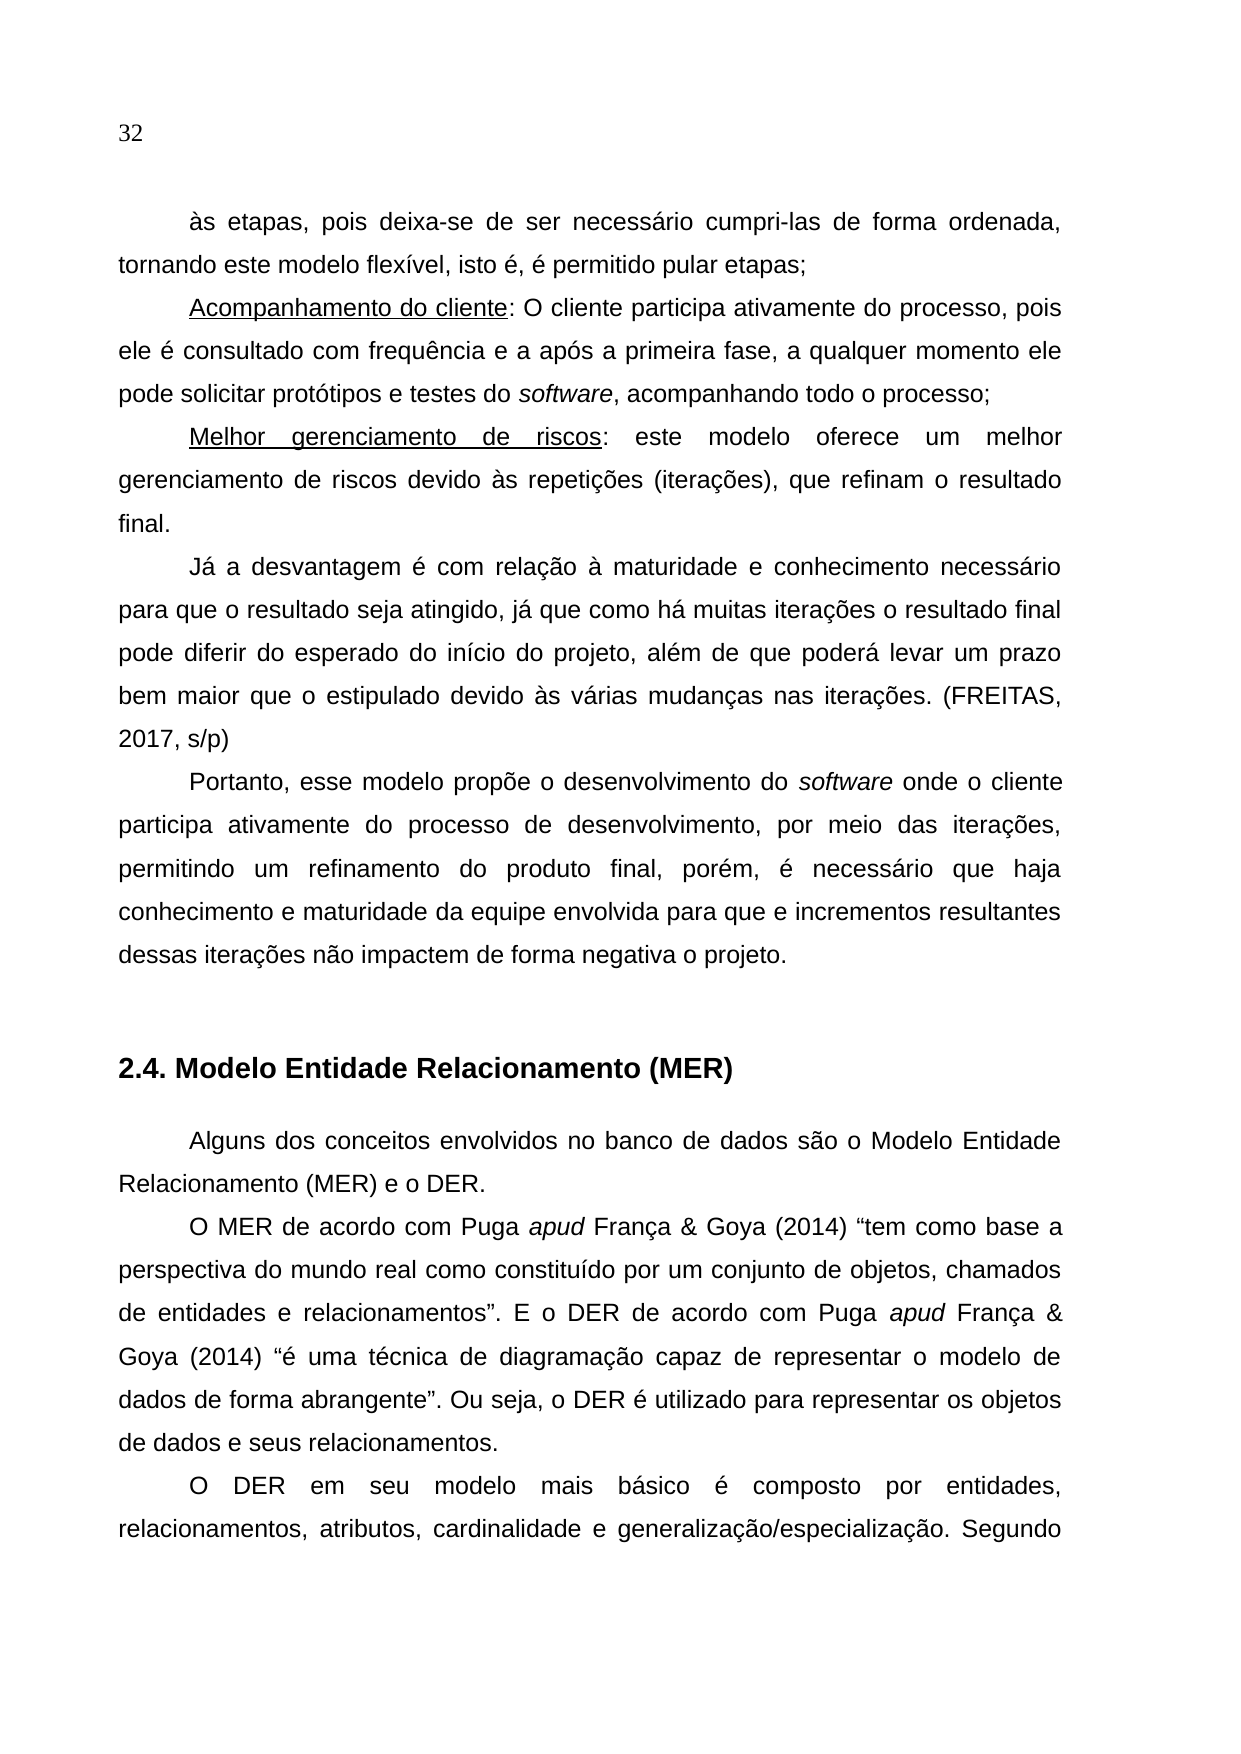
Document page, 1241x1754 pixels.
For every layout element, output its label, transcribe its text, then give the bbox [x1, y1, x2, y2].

text Acompanhamento do cliente: O cliente participa ativamente do processo, pois ele é consultado com frequência e a após a primeira fase, a qualquer momento ele pode solicitar protótipos e testes do software, acompanhando todo o processo; [118, 293, 1063, 408]
text Já a desvantagem é com relação à maturidade e conhecimento necessário para que o resultado seja atingido, já que como há muitas iterações o resultado final pode diferir do esperado do início do projeto, além de que poderá levar um prazo bem maior que o estipulado devido às várias mudanças nas iterações. (FREITAS, 2017, s/p) [118, 552, 1063, 753]
subtitle 2.4. Modelo Entidade Relacionamento (MER) [118, 1051, 1063, 1084]
text Melhor gerenciamento de riscos: este modelo oferece um melhor gerenciamento de riscos devido às repetições (iterações), que refinam o resultado final. [118, 422, 1063, 537]
text O DER em seu modelo mais básico é composto por entidades, relacionamentos, atributos, cardinalidade e generalização/especialização. Segundo [118, 1471, 1063, 1543]
text Portanto, esse modelo propõe o desenvolvimento do software onde o cliente participa ativamente do processo de desenvolvimento, por meio das iterações, permitindo um refinamento do produto final, porém, é necessário que haja conhecimento e maturidade da equipe envolvida para que e incrementos resultantes dessas iterações não impactem de forma negativa o projeto. [118, 767, 1063, 968]
text às etapas, pois deixa-se de ser necessário cumpri-las de forma ordenada, tornando este modelo flexível, isto é, é permitido pular etapas; [118, 207, 1063, 278]
text O MER de acordo com Puga apud França & Goya (2014) “tem como base a perspectiva do mundo real como constituído por um conjunto de objetos, chamados de entidades e relacionamentos”. E o DER de acordo com Puga apud França & Goya (2014) “é uma técnica de diagramação capaz de representar o modelo de dados de forma abrangente”. Ou seja, o DER é utilizado para representar os objetos de dados e seus relacionamentos. [118, 1212, 1063, 1457]
text Alguns dos conceitos envolvidos no banco de dados são o Modelo Entidade Relacionamento (MER) e o DER. [118, 1126, 1063, 1198]
